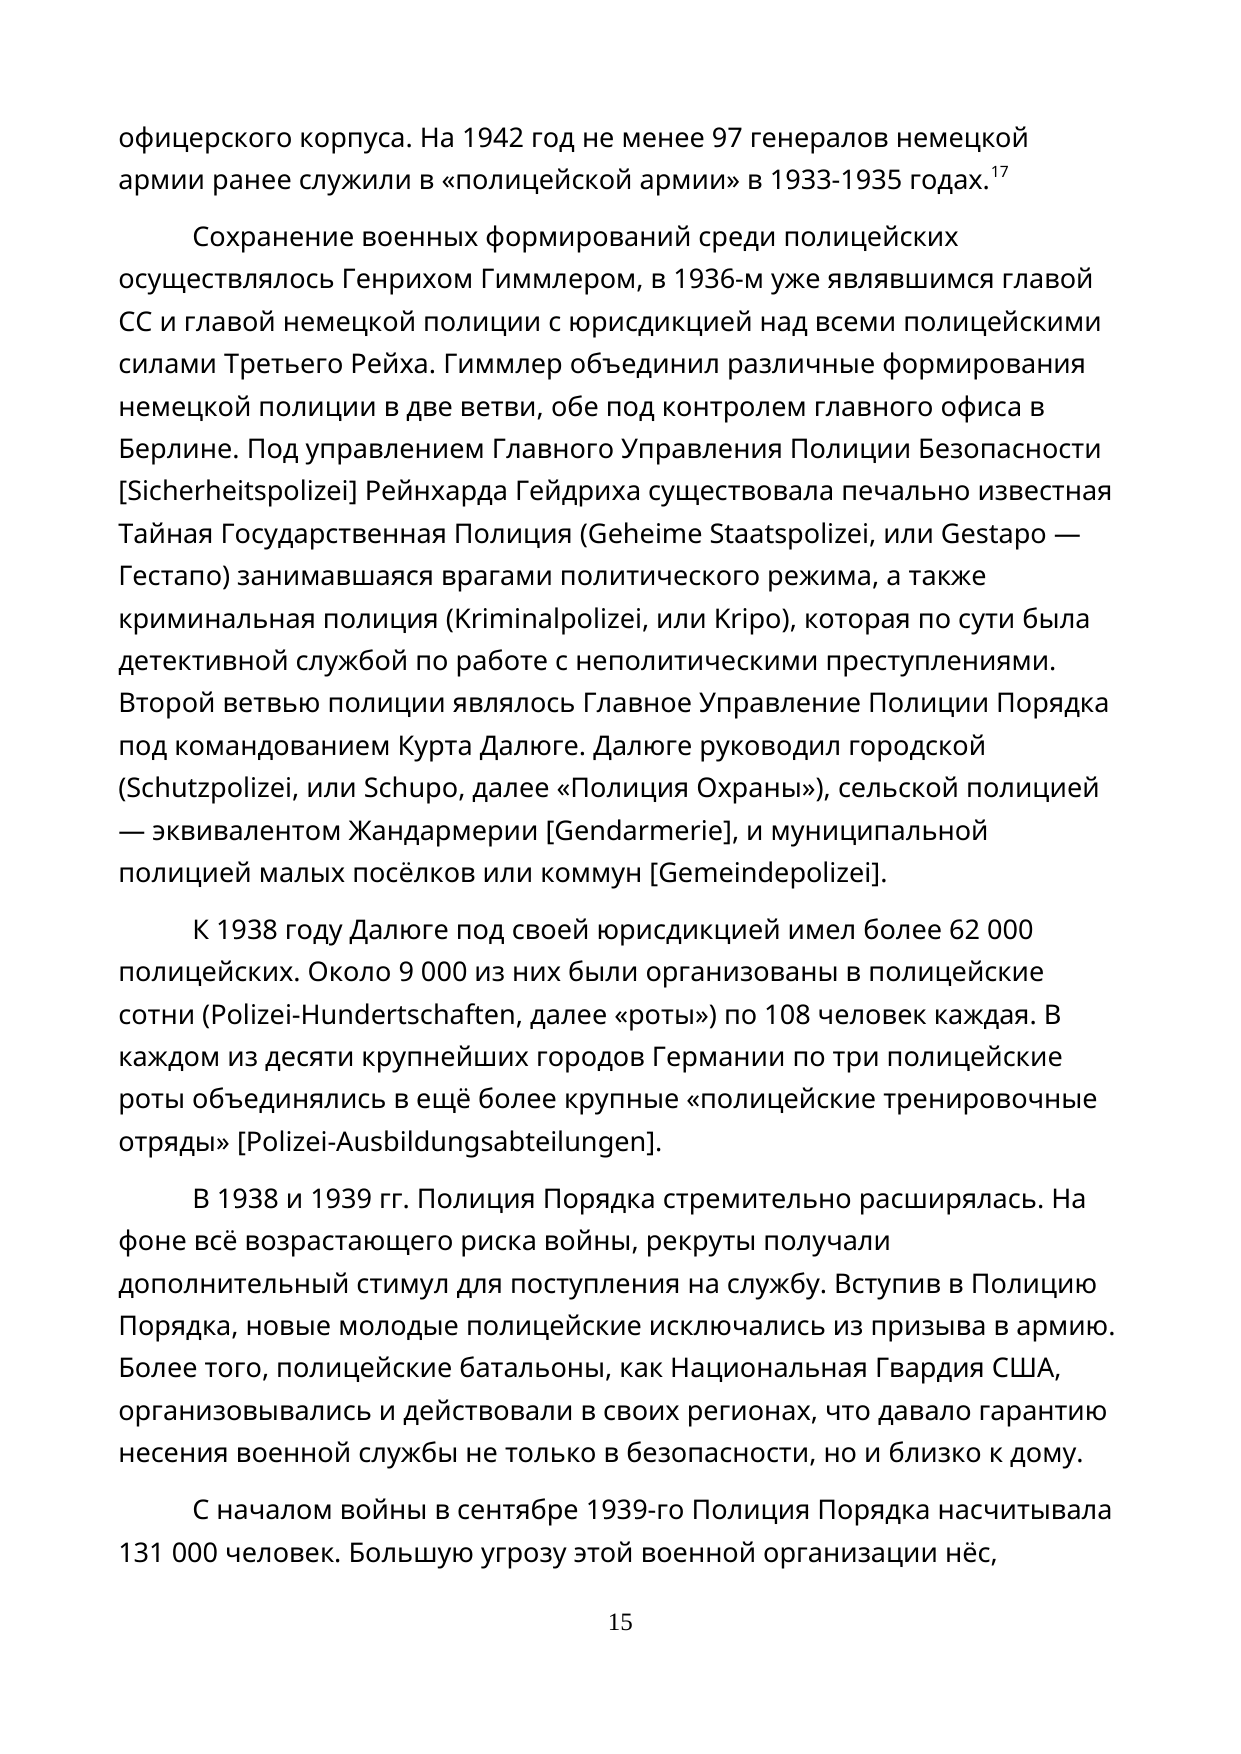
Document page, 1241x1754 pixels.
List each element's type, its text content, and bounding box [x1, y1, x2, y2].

text В 1938 и 1939 гг. Полиция Порядка стремительно расширялась. На фоне всё возрастающего риска войны, рекруты получали дополнительный стимул для поступления на службу. Вступив в Полицию Порядка, новые молодые полицейские исключались из призыва в армию. Более того, полицейские батальоны, как Национальная Гвардия США, организовывались и действовали в своих регионах, что давало гарантию несения военной службы не только в безопасности, но и близко к дому. [118, 1179, 1122, 1471]
text К 1938 году Далюге под своей юрисдикцией имел более 62 000 полицейских. Около 9 000 из них были организованы в полицейские сотни (Polizei-Hundertschaften, далее «роты») по 108 человек каждая. В каждом из десяти крупнейших городов Германии по три полицейские роты объединялись в ещё более крупные «полицейские тренировочные отряды» [Polizei-Ausbildungsabteilungen]. [118, 910, 1122, 1159]
text офицерского корпуса. На 1942 год не менее 97 генералов немецкой армии ранее служили в «полицейской армии» в 1933-1935 годах. [118, 118, 1122, 197]
text Сохранение военных формирований среди полицейских осуществлялось Генрихом Гиммлером, в 1936-м уже являвшимся главой СС и главой немецкой полиции с юрисдикцией над всеми полицейскими силами Третьего Рейха. Гиммлер объединил различные формирования немецкой полиции в две ветви, обе под контролем главного офиса в Берлине. Под управлением Главного Управления Полиции Безопасности [Sicherheitspolizei] Рейнхарда Гейдриха существовала печально известная Тайная Государственная Полиция (Geheime Staatspolizei, или Gestapo — Гестапо) занимавшаяся врагами политического режима, а также криминальная полиция (Kriminalpolizei, или Kripo), которая по сути была детективной службой по работе с неполитическими преступлениями. Второй ветвью полиции являлось Главное Управление Полиции Порядка под командованием Курта Далюге. Далюге руководил городской (Schutzpolizei, или Schupo, далее «Полиция Охраны»), сельской полицией — эквивалентом Жандармерии [Gendarmerie], и муниципальной полицией малых посёлков или коммун [Gemeindepolizei]. [118, 217, 1122, 890]
text С началом войны в сентябре 1939-го Полиция Порядка насчитывала 131 000 человек. Большую угрозу этой военной организации нёс, [118, 1491, 1122, 1570]
